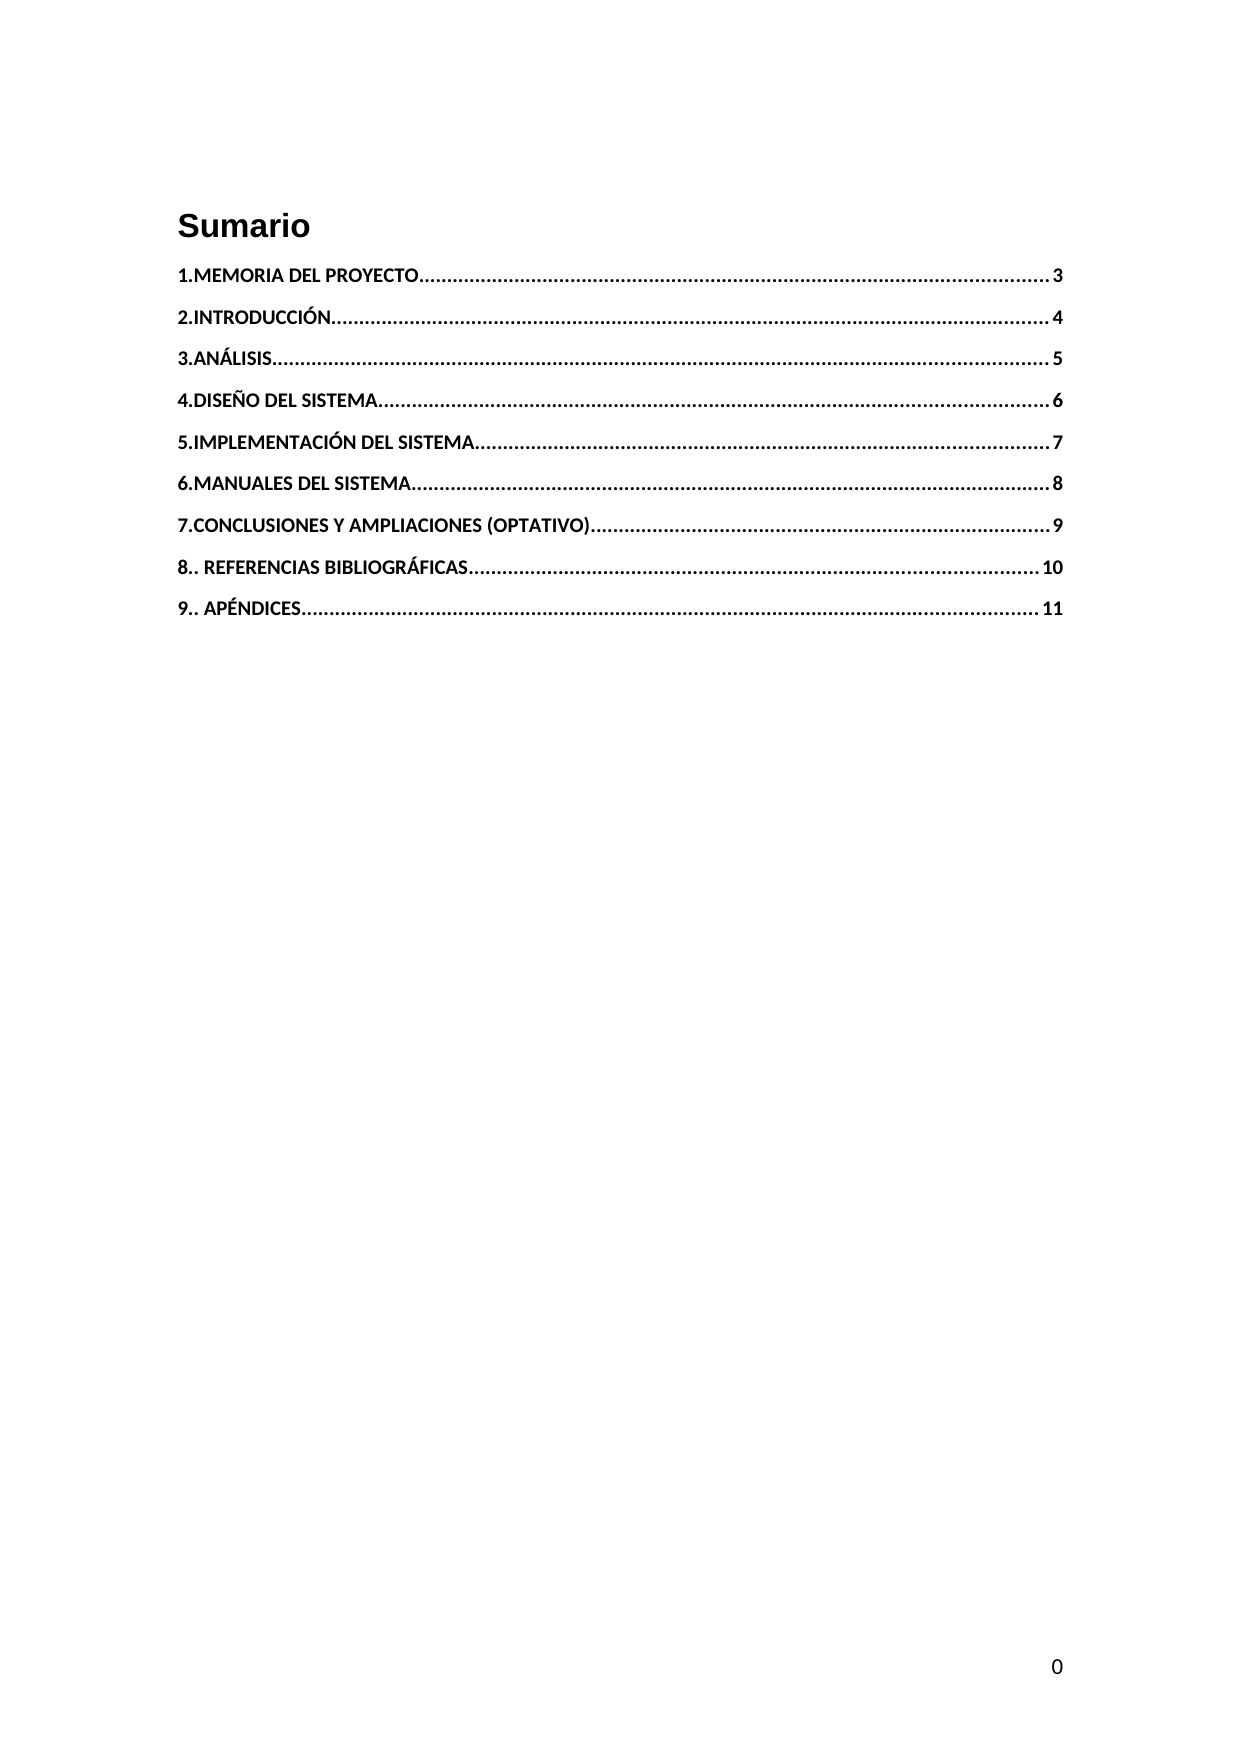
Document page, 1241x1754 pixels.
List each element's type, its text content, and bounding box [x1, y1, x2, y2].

subtitle Sumario [177, 206, 1063, 244]
text 7.CONCLUSIONES Y AMPLIACIONES (OPTATIVO) 9 [177, 512, 1063, 538]
text 5.IMPLEMENTACIÓN DEL SISTEMA 7 [177, 429, 1063, 454]
text 4.DISEÑO DEL SISTEMA 6 [177, 387, 1063, 413]
text 3.ANÁLISIS 5 [177, 346, 1063, 371]
text 2.INTRODUCCIÓN 4 [177, 304, 1063, 329]
text 6.MANUALES DEL SISTEMA 8 [177, 471, 1063, 496]
text 1.MEMORIA DEL PROYECTO 3 [177, 262, 1063, 288]
text 8.. REFERENCIAS BIBLIOGRÁFICAS 10 [177, 554, 1063, 579]
text 9.. APÉNDICES 11 [177, 596, 1063, 621]
